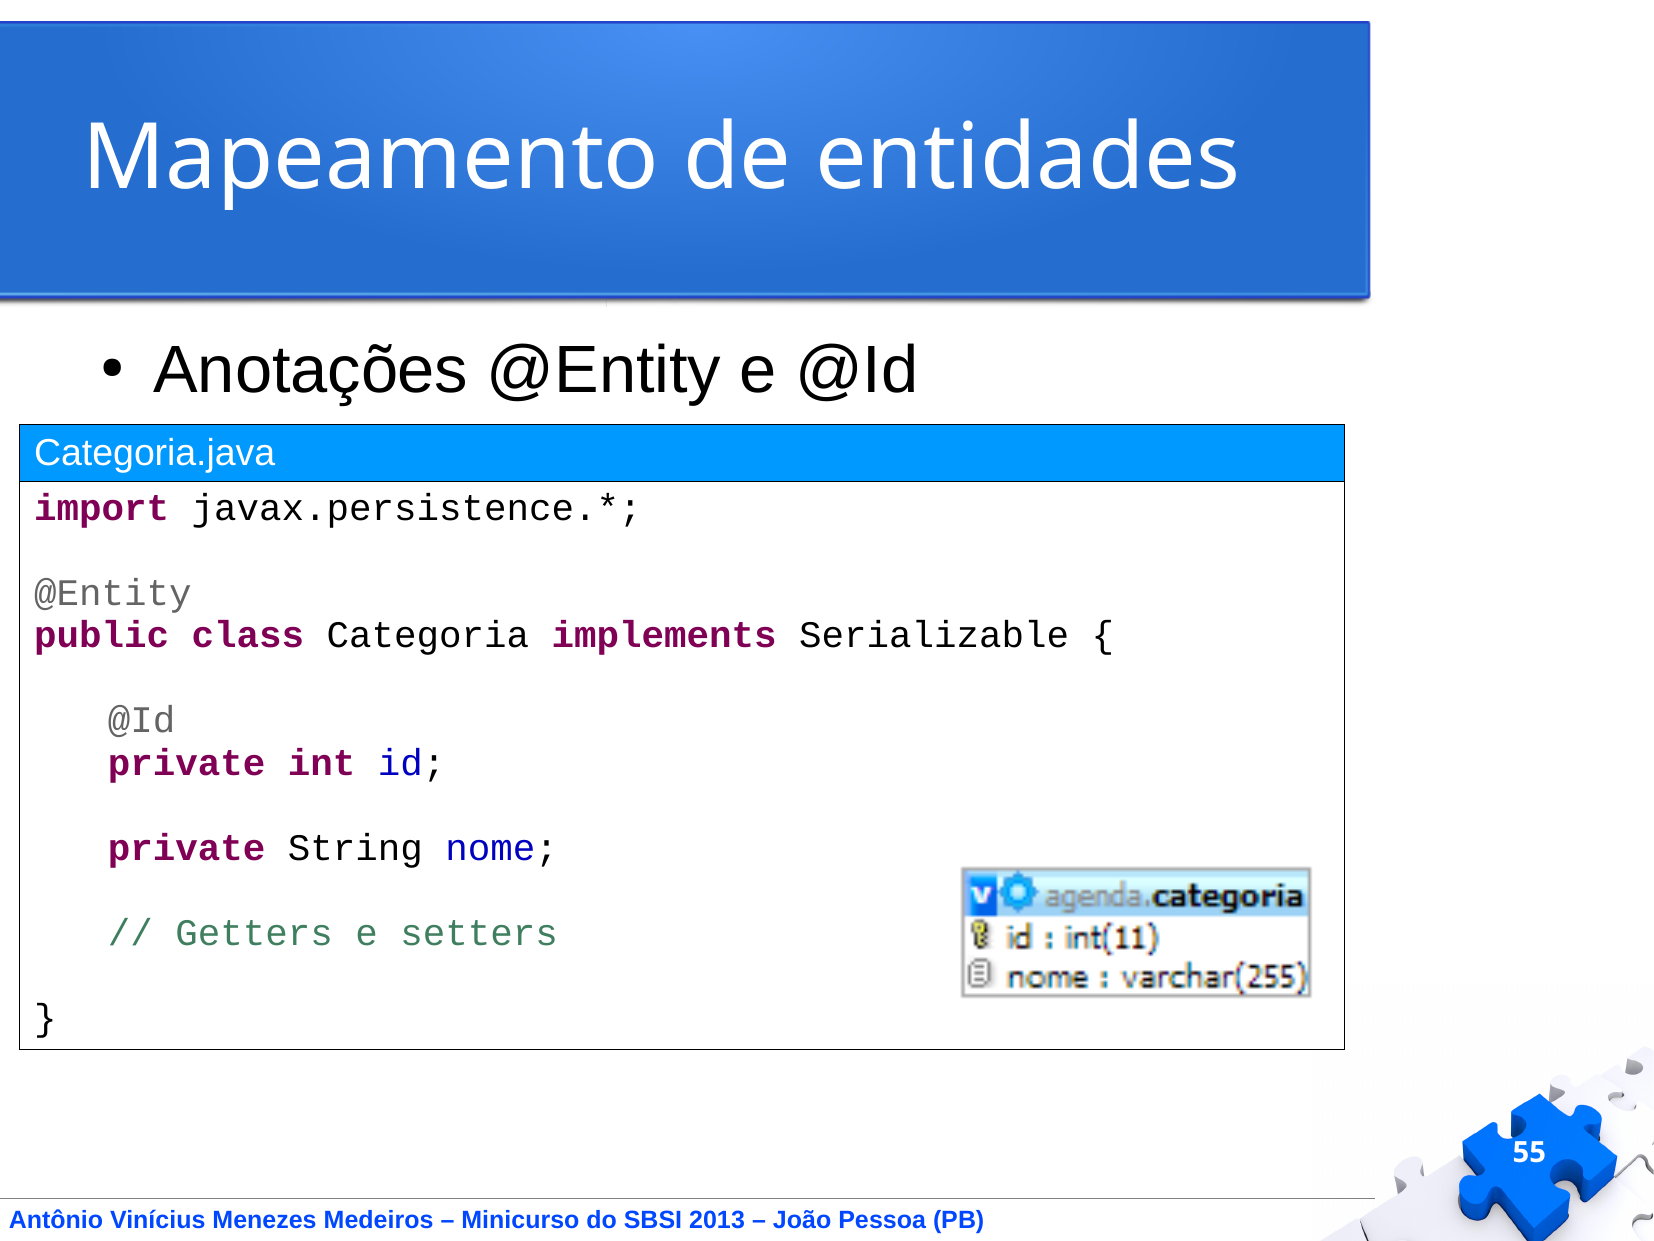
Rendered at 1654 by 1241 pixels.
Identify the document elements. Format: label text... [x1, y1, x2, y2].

list Anotações @Entity e @Id [82, 332, 1356, 1052]
table_cell import javax.persistence.*; @Entity public class Categoria implements Serializable { @Id private int id; private String nome; // Getters e setters } [20, 482, 1344, 1049]
picture [0, 21, 1375, 307]
table_header Categoria.java [20, 425, 1344, 481]
picture [1311, 983, 1654, 1241]
picture [956, 862, 1322, 1005]
title Mapeamento de entidades [82, 49, 1323, 257]
